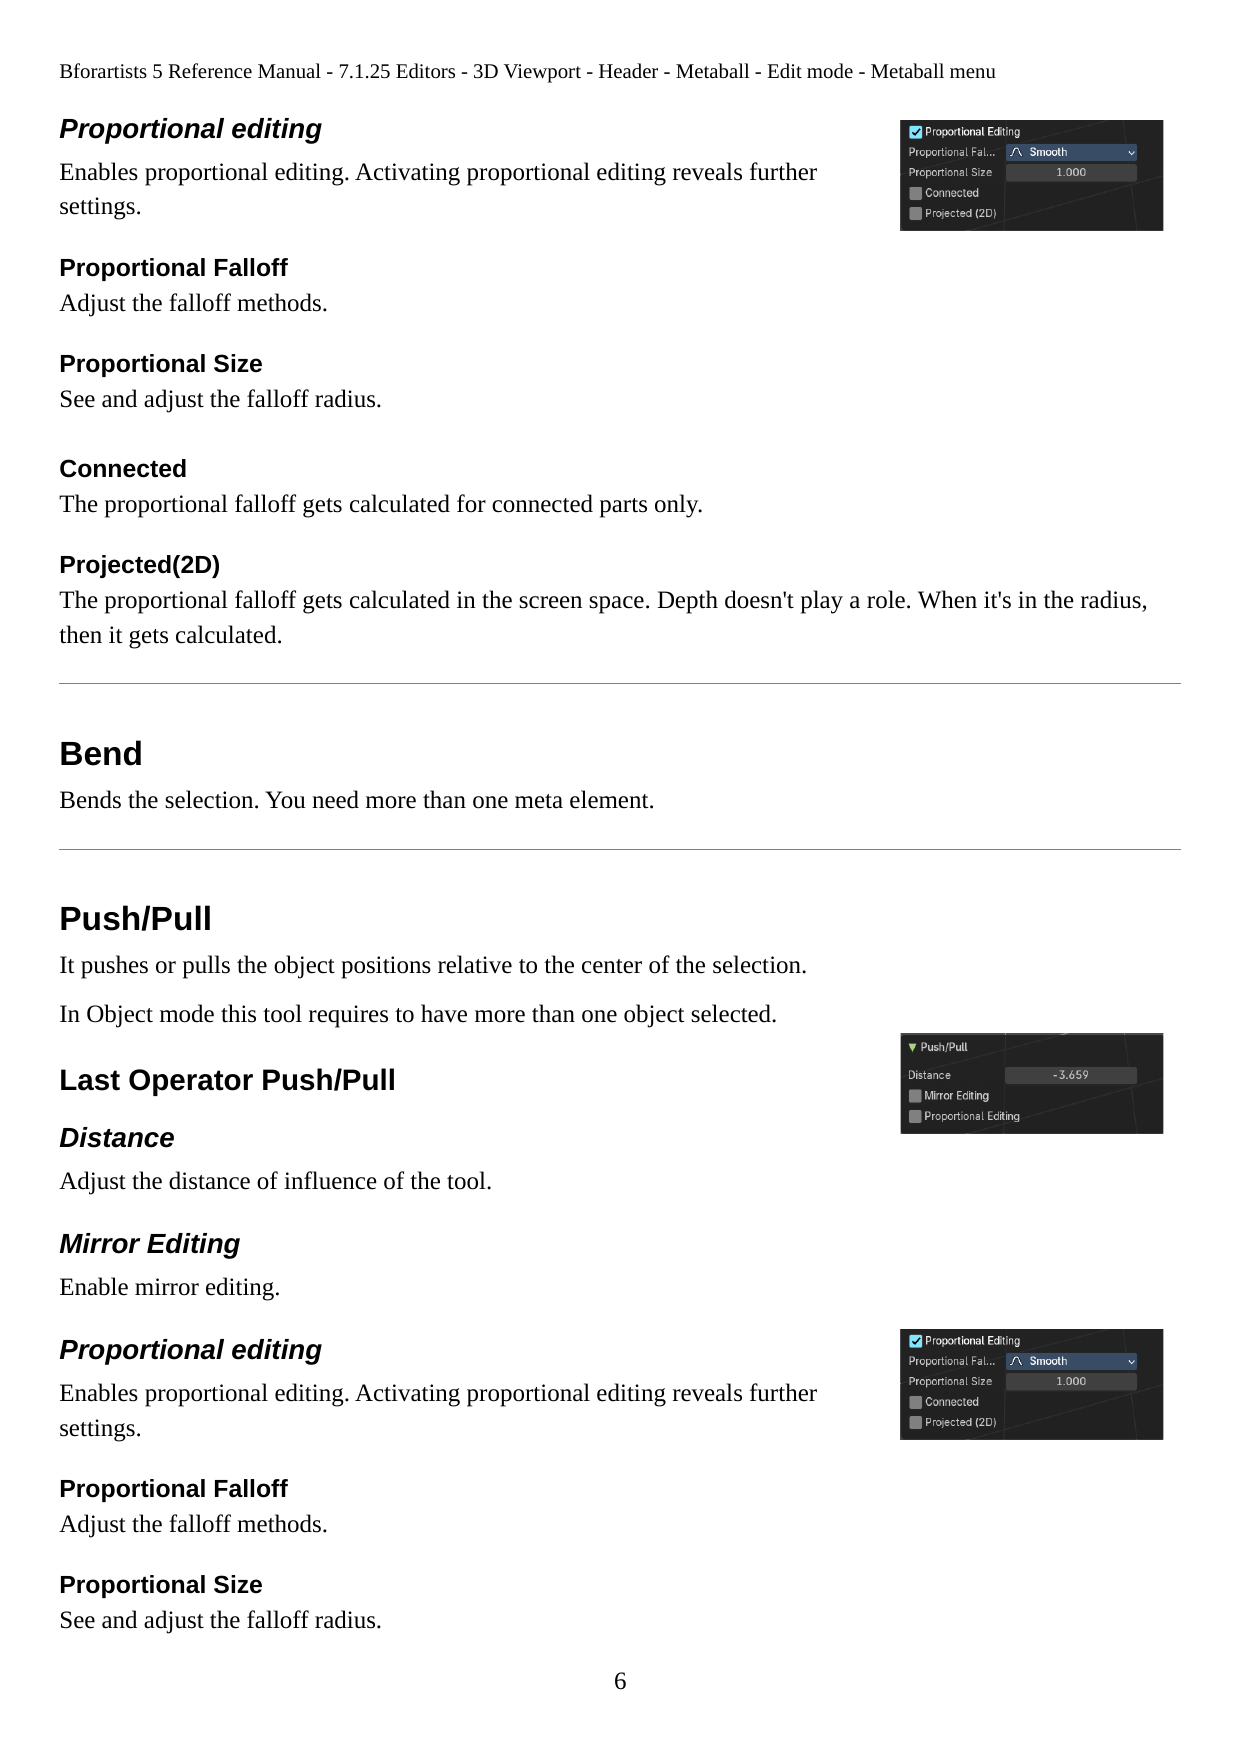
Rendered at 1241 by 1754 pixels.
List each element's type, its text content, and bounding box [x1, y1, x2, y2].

subtitle Last Operator Push/Pull [59, 1063, 900, 1097]
text In Object mode this tool requires to have more than one object selected. [59, 999, 1181, 1028]
subtitle Proportional editing [59, 1334, 900, 1366]
subtitle Proportional Size [59, 1571, 1181, 1599]
text Enables proportional editing. Activating proportional editing reveals further settings. [59, 1378, 1181, 1441]
subtitle Connected [59, 454, 1181, 483]
subtitle Push/Pull [59, 899, 1181, 938]
subtitle Bend [59, 734, 1181, 772]
subtitle Proportional Falloff [59, 253, 1181, 282]
text Enables proportional editing. Activating proportional editing reveals further settings. [59, 157, 900, 220]
text Bends the selection. You need more than one meta element. [59, 785, 1181, 814]
picture [900, 120, 1164, 231]
subtitle Proportional Falloff [59, 1474, 1181, 1503]
subtitle Mirror Editing [59, 1228, 1181, 1260]
text Enable mirror editing. [59, 1272, 1181, 1301]
subtitle [1164, 1063, 1181, 1097]
subtitle Distance [59, 1122, 1181, 1154]
text Adjust the falloff methods. [59, 1509, 1181, 1538]
picture [900, 1329, 1164, 1440]
text The proportional falloff gets calculated for connected parts only. [59, 489, 1181, 518]
subtitle Proportional editing [59, 113, 1181, 144]
subtitle [1164, 1334, 1181, 1366]
text See and adjust the falloff radius. [59, 384, 1181, 413]
text See and adjust the falloff radius. [59, 1605, 1181, 1634]
subtitle Projected(2D) [59, 551, 1181, 579]
subtitle Proportional Size [59, 349, 1181, 378]
text It pushes or pulls the object positions relative to the center of the selection. [59, 950, 1181, 979]
text The proportional falloff gets calculated in the screen space. Depth doesn't play a role. When it's in the radius, then it gets calculated. [59, 585, 1181, 648]
text Adjust the falloff methods. [59, 288, 1181, 317]
text Adjust the distance of influence of the tool. [59, 1166, 1181, 1195]
picture [900, 1033, 1164, 1134]
